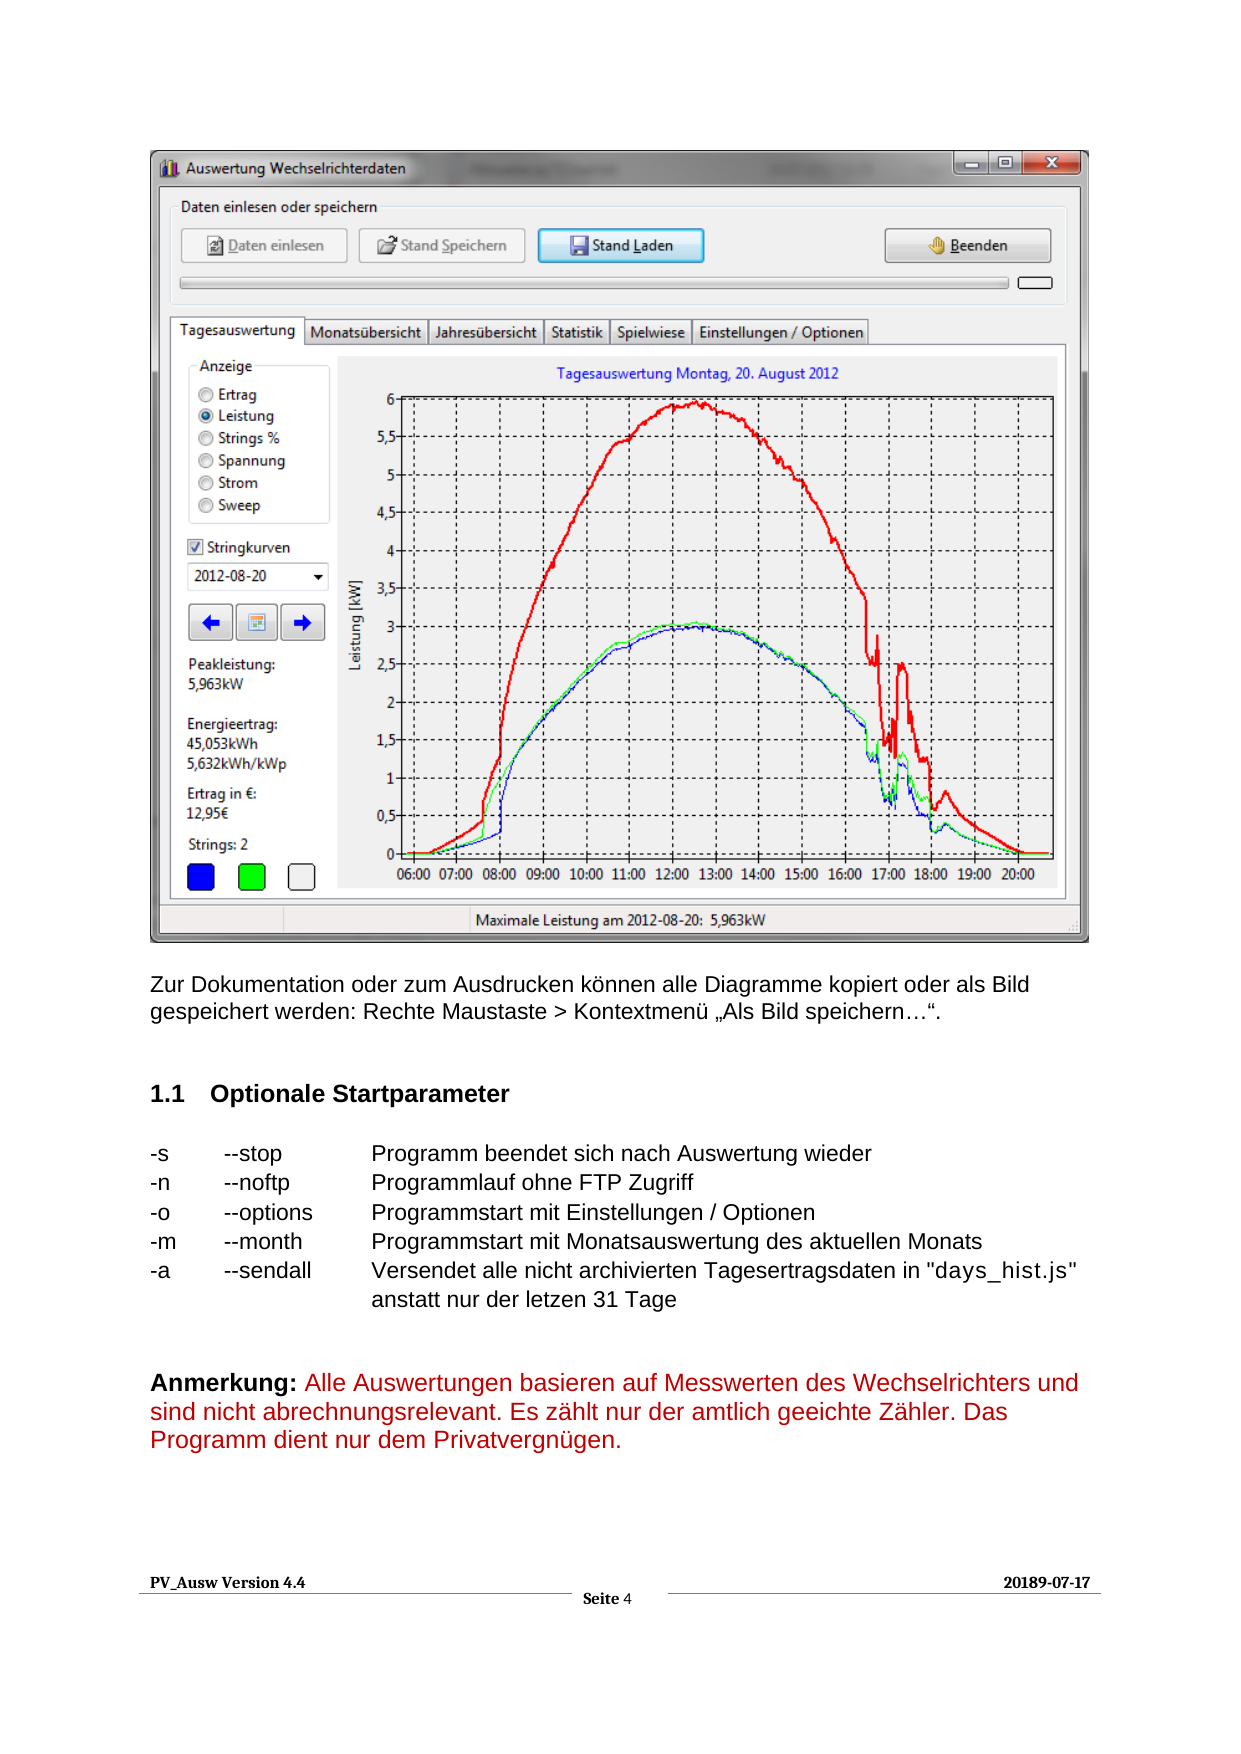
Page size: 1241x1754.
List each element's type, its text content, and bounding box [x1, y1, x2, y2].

text -s --stop Programm beendet sich nach Auswertung wieder -n --noftp Programmlauf ohne FTP Zugriff -o --options Programmstart mit Einstellungen / Optionen -m --month Programmstart mit Monatsauswertung des aktuellen Monats -a --sendall Versendet alle nicht archivierten Tagesertragsdaten in "days_hist.js" anstatt nur der letzen 31 Tage [150, 1137, 1090, 1312]
picture [150, 150, 1089, 943]
text Zur Dokumentation oder zum Ausdrucken können alle Diagramme kopiert oder als Bild gespeichert werden: Rechte Maustaste > Kontextmenü „Als Bild speichern…“. [150, 971, 1090, 1024]
text Anmerkung: Alle Auswertungen basieren auf Messwerten des Wechselrichters und sind nicht abrechnungsrelevant. Es zählt nur der amtlich geeichte Zähler. Das Programm dient nur dem Privatvergnügen. [150, 1368, 1090, 1483]
subtitle Optionale Startparameter [150, 1079, 1090, 1108]
